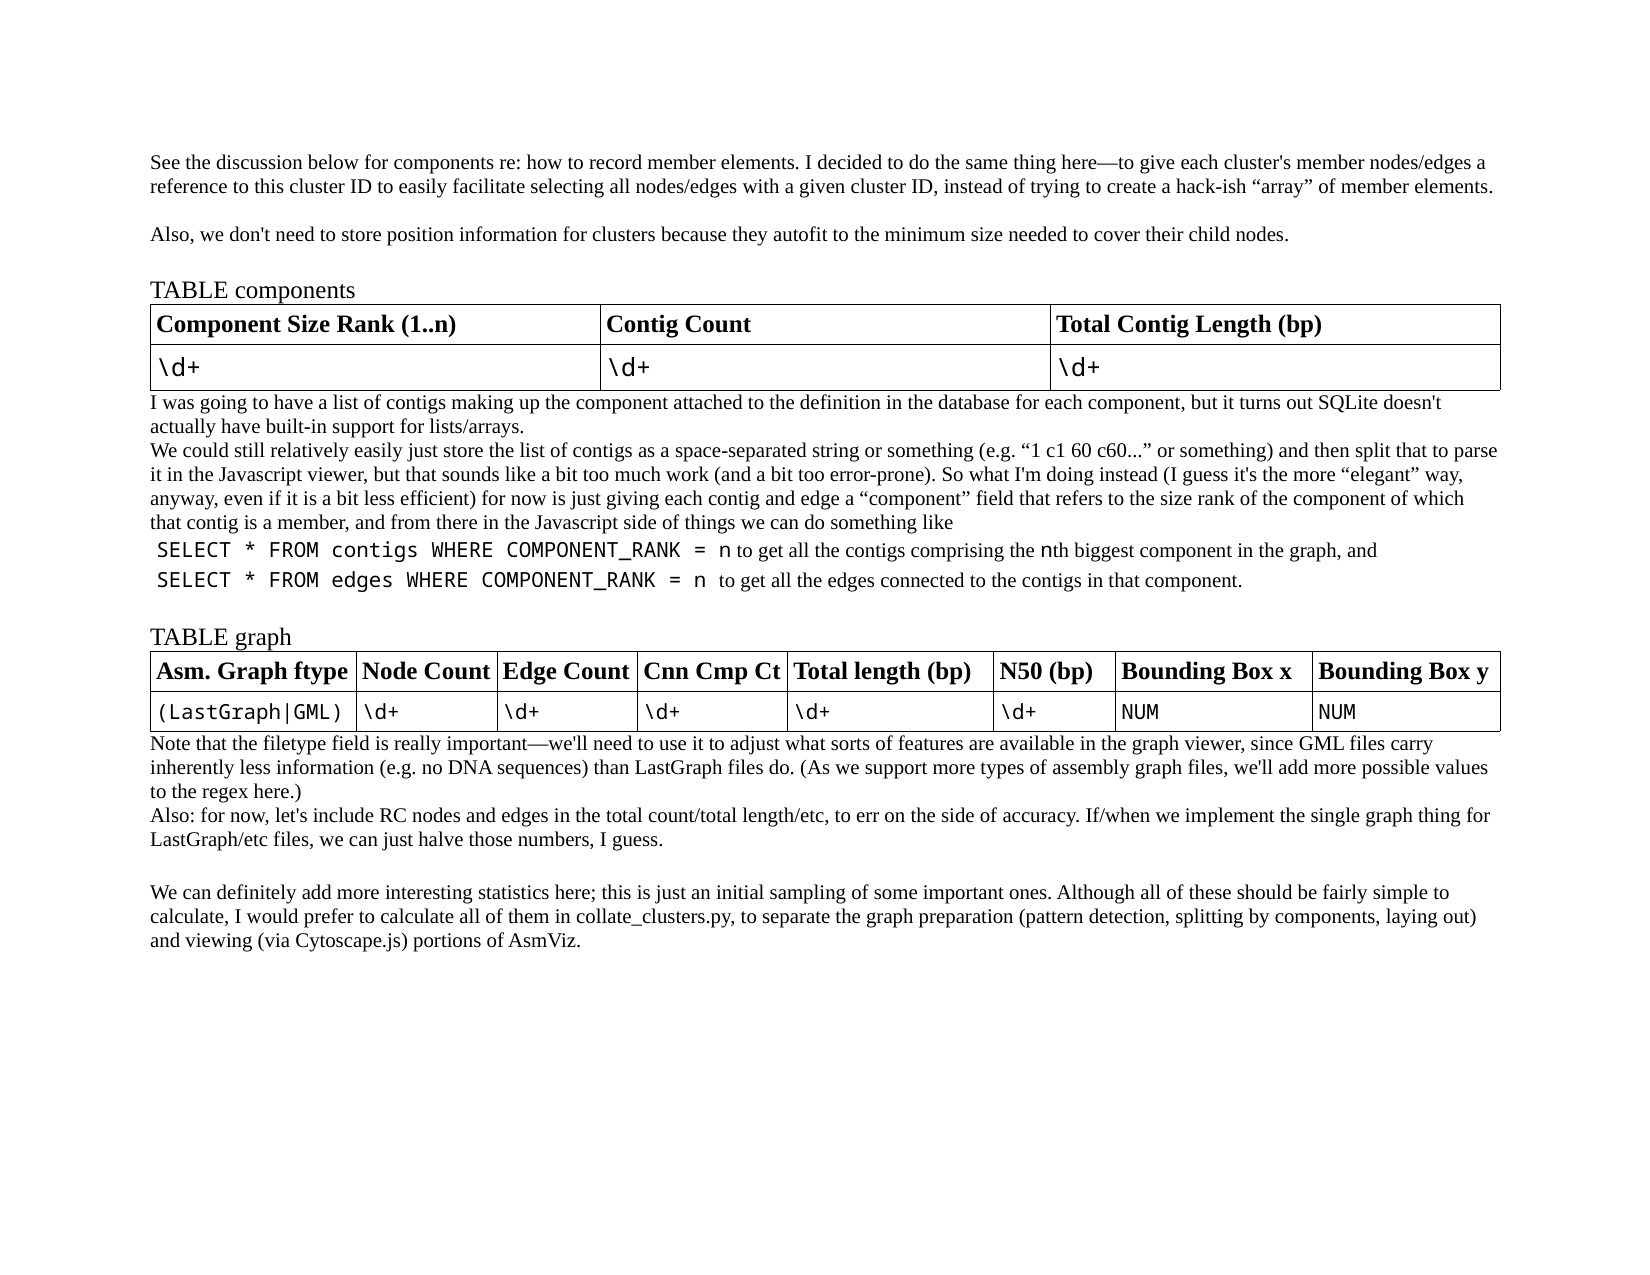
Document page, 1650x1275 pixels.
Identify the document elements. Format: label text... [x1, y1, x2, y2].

text I was going to have a list of contigs making up the component attached to the definition in the database for each component, but it turns out SQLite doesn't actually have built-in support for lists/arrays. [150, 391, 1500, 438]
table_header Contig Count [601, 305, 1050, 344]
table_header Node Count [357, 652, 497, 691]
table_header Total length (bp) [788, 652, 993, 691]
text Note that the filetype field is really important—we'll need to use it to adjust what sorts of features are available in the graph viewer, since GML files carry inherently less information (e.g. no DNA sequences) than LastGraph files do. (As we support more types of assembly graph files, we'll add more possible values to the regex here.) [150, 732, 1500, 803]
table_cell \d+ [788, 692, 993, 731]
table_cell NUM [1116, 692, 1312, 731]
table_header N50 (bp) [994, 652, 1115, 691]
table_cell NUM [1313, 692, 1500, 731]
table_header Asm. Graph ftype [151, 652, 356, 691]
table_cell \d+ [994, 692, 1115, 731]
table_header Bounding Box x [1116, 652, 1312, 691]
text TABLE components [150, 275, 1500, 304]
table_cell \d+ [498, 692, 637, 731]
text We could still relatively easily just store the list of contigs as a space-separated string or something (e.g. “1 c1 60 c60...” or something) and then split that to parse it in the Javascript viewer, but that sounds like a bit too much work (and a bit too error-prone). So what I'm doing instead (I guess it's the more “elegant” way, anyway, even if it is a bit less efficient) for now is just giving each contig and edge a “component” field that refers to the size rank of the component of which that contig is a member, and from there in the Javascript side of things we can do something like [150, 438, 1500, 534]
text TABLE graph [150, 622, 1500, 651]
table_cell \d+ [1051, 345, 1500, 390]
table_header Component Size Rank (1..n) [151, 305, 600, 344]
text SELECT * FROM edges WHERE COMPONENT_RANK = n to get all the edges connected to the contigs in that component. [150, 564, 1500, 593]
text See the discussion below for components re: how to record member elements. I decided to do the same thing here—to give each cluster's member nodes/edges a reference to this cluster ID to easily facilitate selecting all nodes/edges with a given cluster ID, instead of trying to create a hack-ish “array” of member elements. [150, 150, 1500, 198]
text We can definitely add more interesting statistics here; this is just an initial sampling of some important ones. Although all of these should be fairly simple to calculate, I would prefer to calculate all of them in collate_clusters.py, to separate the graph preparation (pattern detection, splitting by components, laying out) and viewing (via Cytoscape.js) portions of AsmViz. [150, 880, 1500, 952]
table_cell (LastGraph|GML) [151, 692, 356, 731]
table_header Edge Count [498, 652, 637, 691]
table_header Cnn Cmp Ct [638, 652, 787, 691]
text Also, we don't need to store position information for clusters because they autofit to the minimum size needed to cover their child nodes. [150, 222, 1500, 246]
table_cell \d+ [357, 692, 497, 731]
text SELECT * FROM contigs WHERE COMPONENT_RANK = n to get all the contigs comprising the nth biggest component in the graph, and [150, 534, 1500, 564]
table_cell \d+ [601, 345, 1050, 390]
table_header Total Contig Length (bp) [1051, 305, 1500, 344]
table_cell \d+ [151, 345, 600, 390]
text Also: for now, let's include RC nodes and edges in the total count/total length/etc, to err on the side of accuracy. If/when we implement the single graph thing for LastGraph/etc files, we can just halve those numbers, I guess. [150, 803, 1500, 851]
table_cell \d+ [638, 692, 787, 731]
table_header Bounding Box y [1313, 652, 1500, 691]
